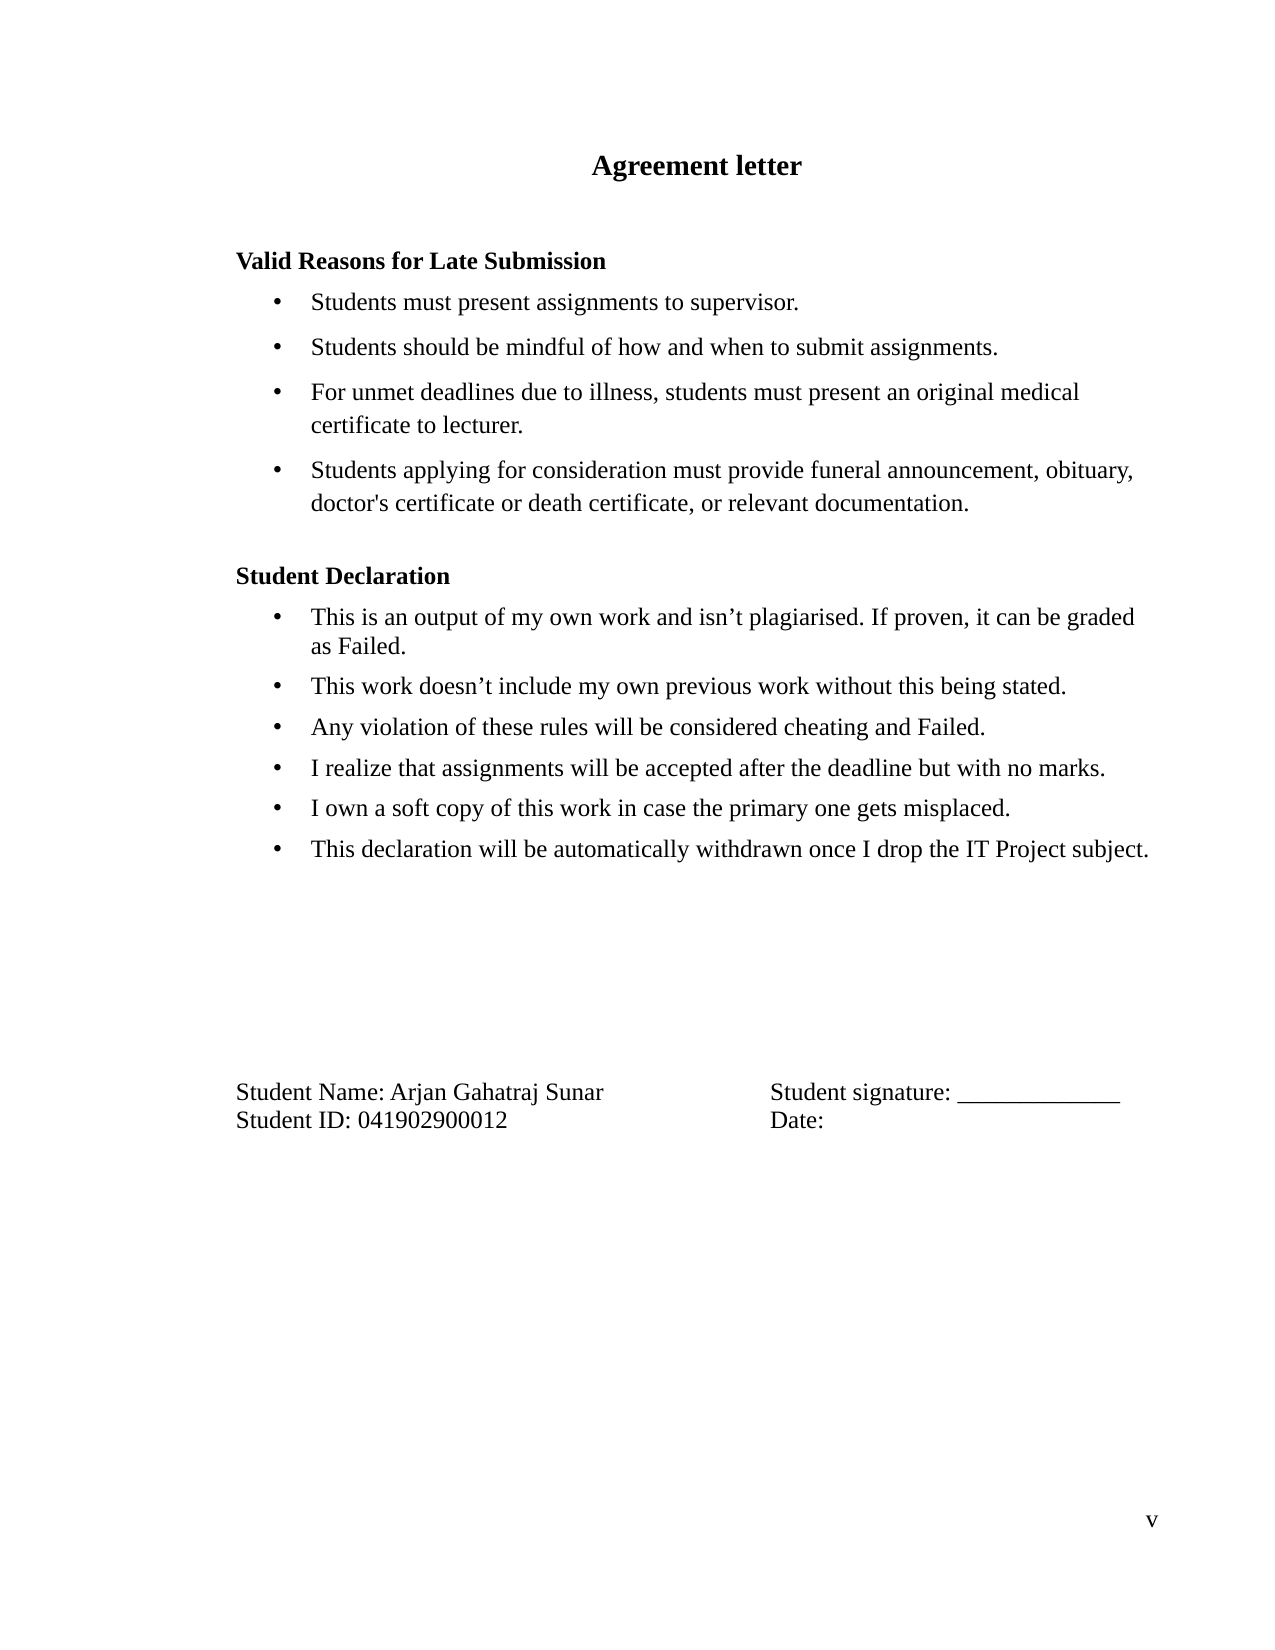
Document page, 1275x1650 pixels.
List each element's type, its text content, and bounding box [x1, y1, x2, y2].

subtitle Agreement letter [236, 148, 1158, 181]
list I realize that assignments will be accepted after the deadline but with no marks. [273, 753, 1158, 781]
list Student Name: Arjan Gahatraj Sunar Student signature: _____________ Student ID: 041902900012 Date: [236, 1077, 1158, 1134]
text Student Declaration [236, 561, 1158, 590]
list For unmet deadlines due to illness, students must present an original medical certificate to lecturer. [273, 377, 1158, 439]
list I own a soft copy of this work in case the primary one gets misplaced. [273, 793, 1158, 822]
text Valid Reasons for Late Submission [236, 246, 1158, 275]
list Students should be mindful of how and when to submit assignments. [273, 332, 1158, 361]
list This work doesn’t include my own previous work without this being stated. [273, 671, 1158, 700]
list Students must present assignments to supervisor. [273, 287, 1158, 316]
list Any violation of these rules will be considered cheating and Failed. [273, 712, 1158, 741]
list This is an output of my own work and isn’t plagiarised. If proven, it can be graded as Failed. [273, 602, 1158, 659]
list Students applying for consideration must provide funeral announcement, obituary, doctor's certificate or death certificate, or relevant documentation. [273, 455, 1158, 517]
list This declaration will be automatically withdrawn once I drop the IT Project subject. [273, 834, 1158, 891]
